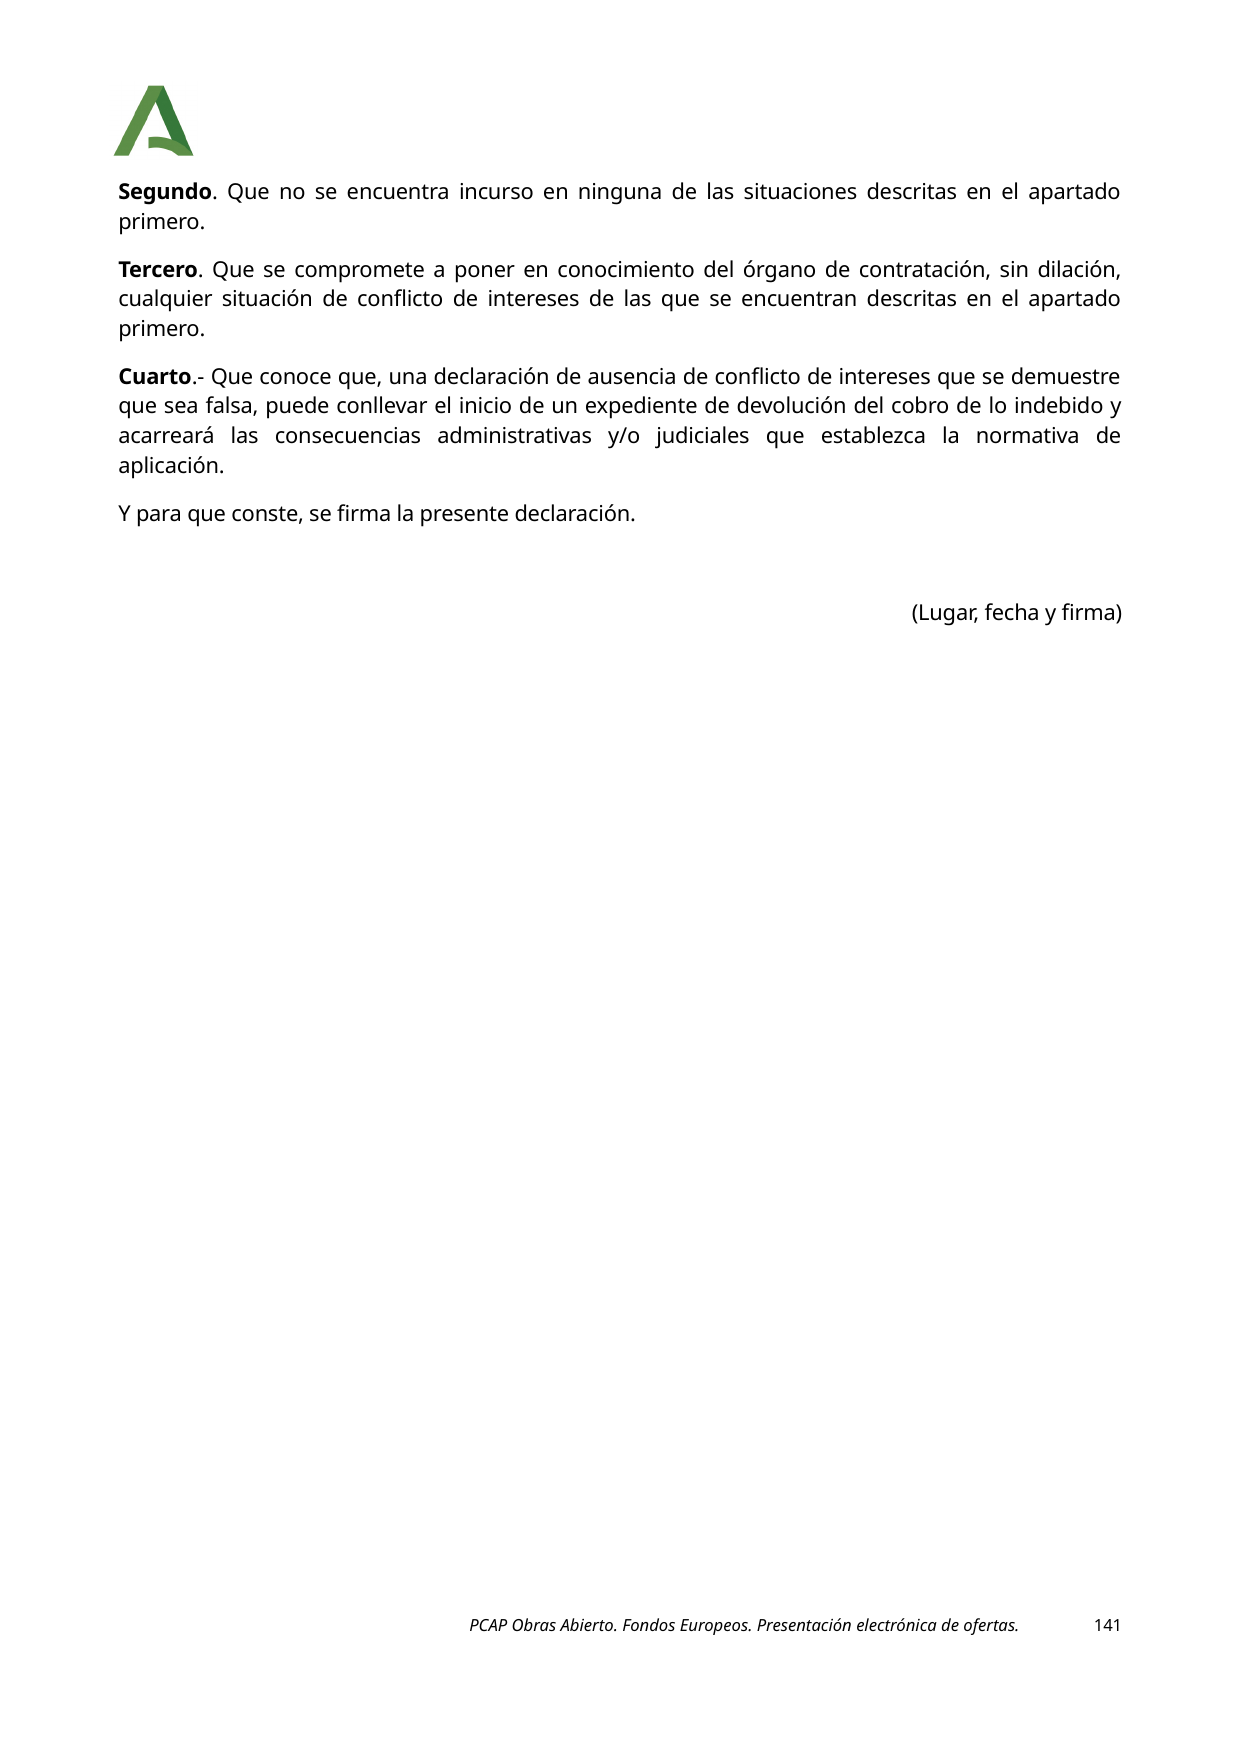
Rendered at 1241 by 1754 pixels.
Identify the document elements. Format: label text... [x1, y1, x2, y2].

text Y para que conste, se firma la presente declaración. [118, 498, 1122, 527]
text Segundo. Que no se encuentra incurso en ninguna de las situaciones descritas en el apartado primero. [118, 176, 1122, 236]
text Cuarto.- Que conoce que, una declaración de ausencia de conflicto de intereses que se demuestre que sea falsa, puede conllevar el inicio de un expediente de devolución del cobro de lo indebido y acarreará las consecuencias administrativas y/o judiciales que establezca la normativa de aplicación. [118, 361, 1122, 480]
text (Lugar, fecha y firma) [118, 597, 1122, 627]
picture [109, 81, 198, 160]
text Tercero. Que se compromete a poner en conocimiento del órgano de contratación, sin dilación, cualquier situación de conflicto de intereses de las que se encuentran descritas en el apartado primero. [118, 254, 1122, 343]
